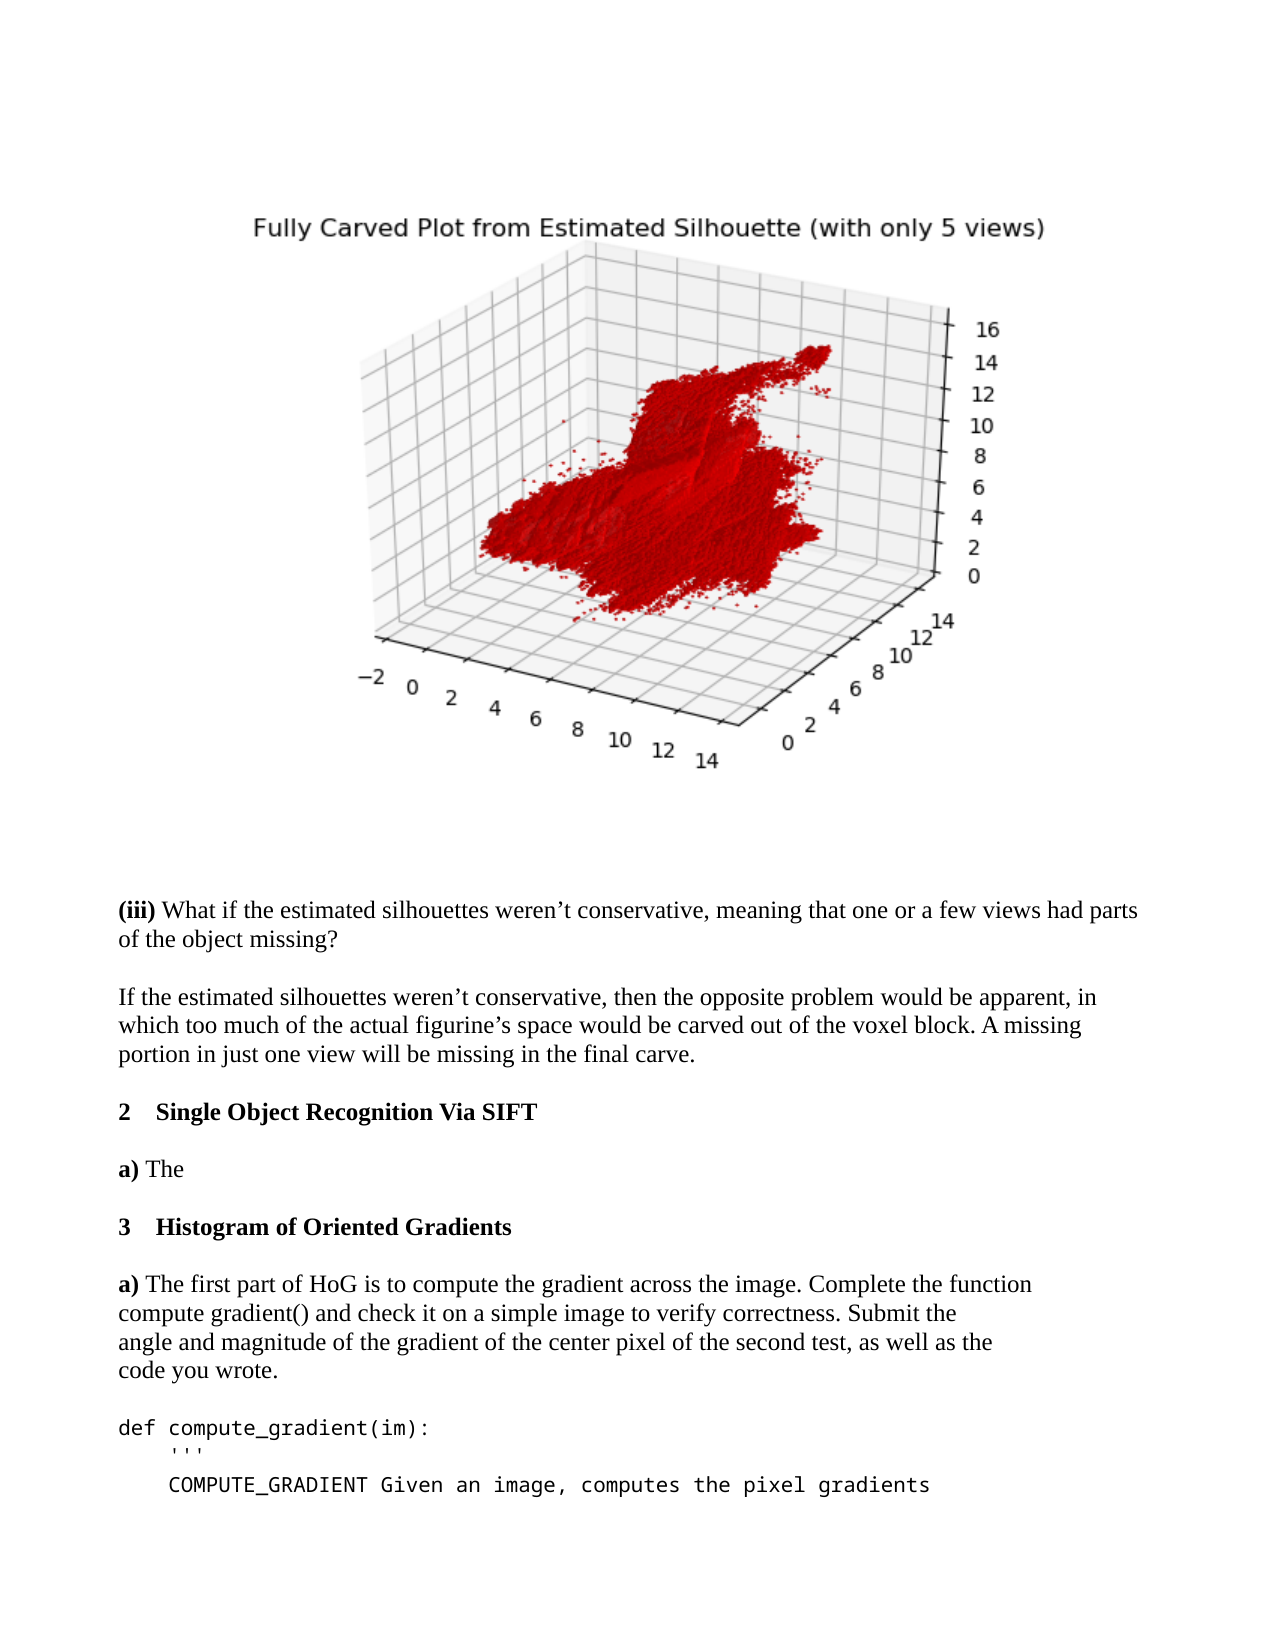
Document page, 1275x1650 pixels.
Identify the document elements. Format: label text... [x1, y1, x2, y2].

text If the estimated silhouettes weren’t conservative, then the opposite problem would be apparent, in which too much of the actual figurine’s space would be carved out of the voxel block. A missing portion in just one view will be missing in the final carve. [118, 982, 1157, 1068]
text a) The [118, 1154, 1157, 1183]
picture [157, 118, 1118, 839]
text def compute_gradient(im): [118, 1413, 1157, 1442]
text 2 Single Object Recognition Via SIFT [118, 1097, 1157, 1126]
text code you wrote. [118, 1356, 1157, 1384]
text compute gradient() and check it on a simple image to verify correctness. Submit the [118, 1298, 1157, 1327]
text 3 Histogram of Oriented Gradients [118, 1212, 1157, 1241]
text COMPUTE_GRADIENT Given an image, computes the pixel gradients [118, 1470, 1157, 1498]
text ''' [118, 1442, 1157, 1470]
text angle and magnitude of the gradient of the center pixel of the second test, as well as the [118, 1327, 1157, 1356]
text a) The first part of HoG is to compute the gradient across the image. Complete the function [118, 1269, 1157, 1298]
text (iii) What if the estimated silhouettes weren’t conservative, meaning that one or a few views had parts of the object missing? [118, 896, 1157, 953]
